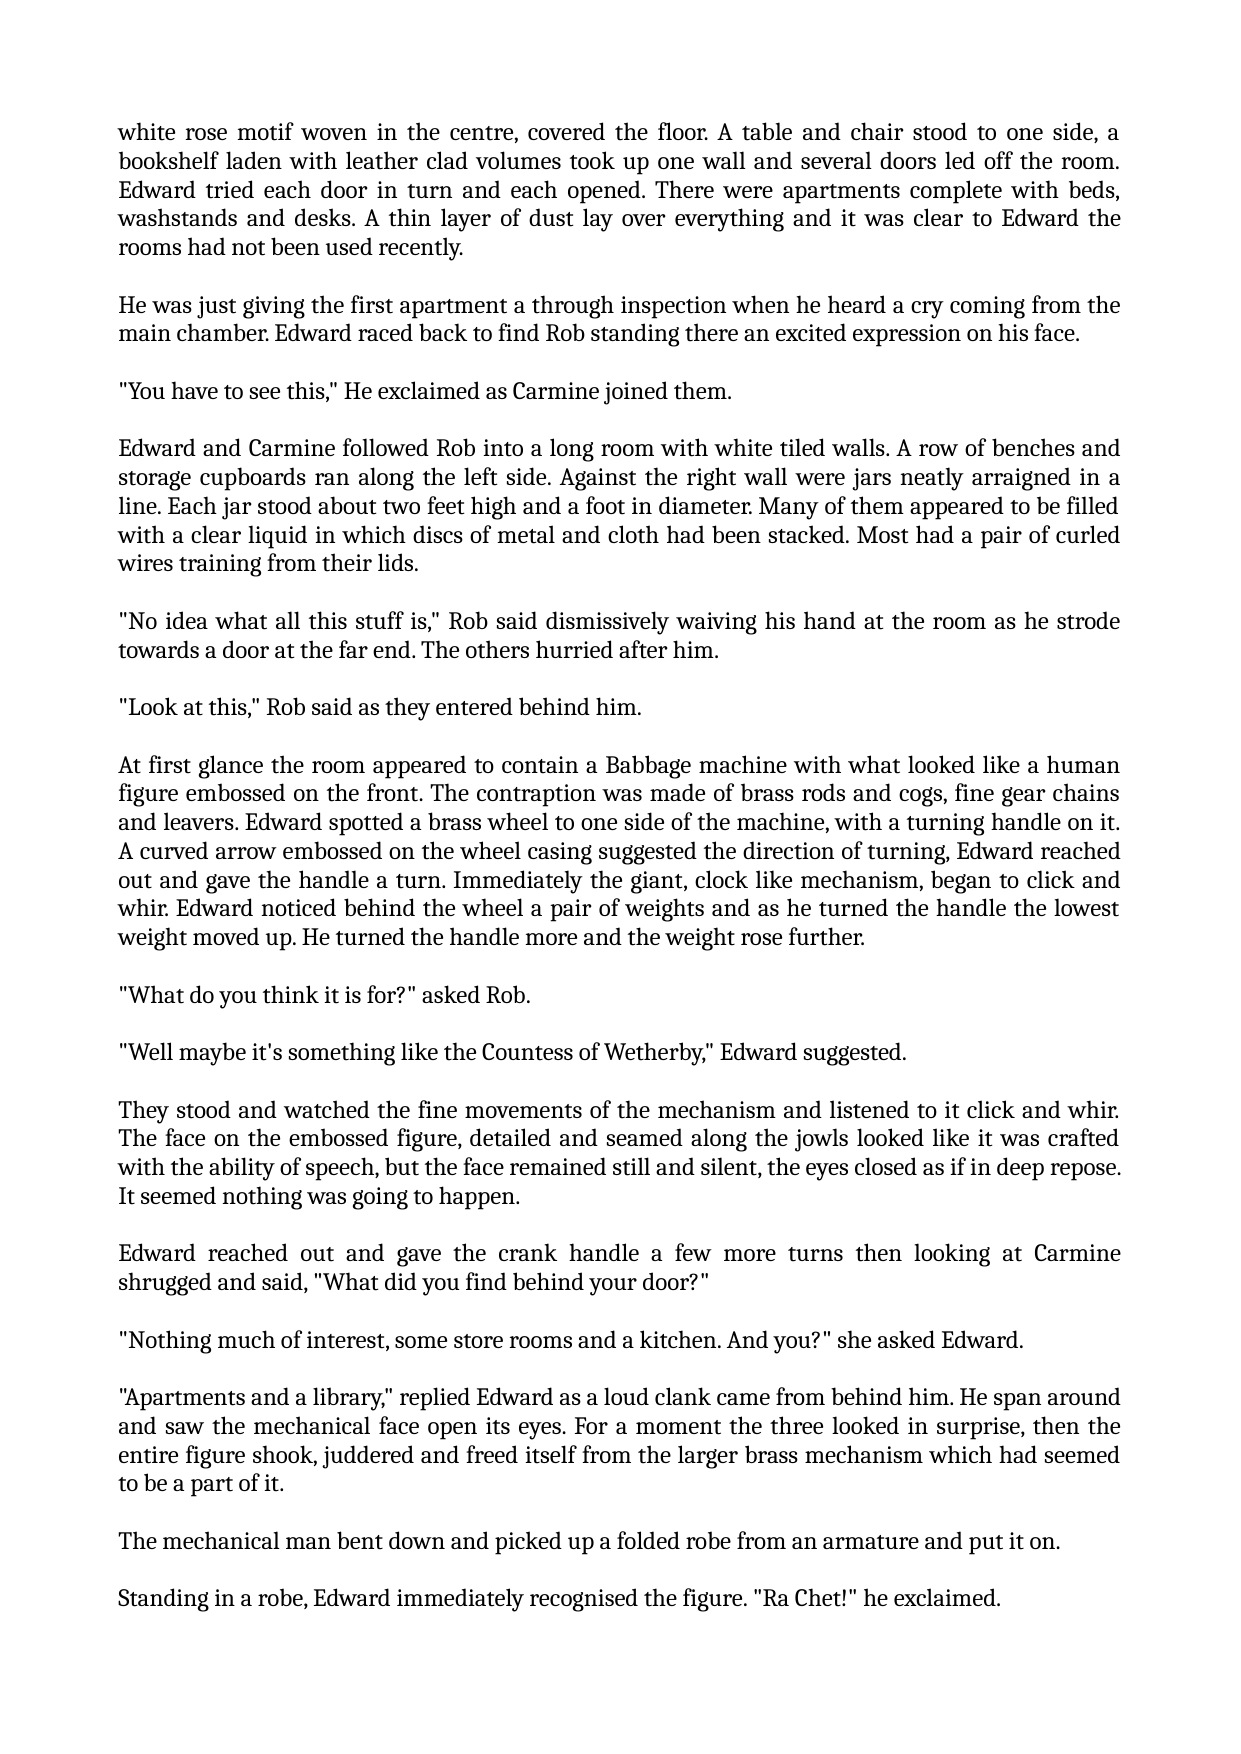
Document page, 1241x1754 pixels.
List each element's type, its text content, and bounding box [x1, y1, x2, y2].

text Edward reached out and gave the crank handle a few more turns then looking at Carmine shrugged and said, "What did you find behind your door?" [118, 1239, 1122, 1297]
text "Well maybe it's something like the Countess of Wetherby," Edward suggested. [118, 1038, 1122, 1067]
text He was just giving the first apartment a through inspection when he heard a cry coming from the main chamber. Edward raced back to find Rob standing there an excited expression on his face. [118, 291, 1122, 348]
text "No idea what all this stuff is," Rob said dismissively waiving his hand at the room as he strode towards a door at the far end. The others hurried after him. [118, 607, 1122, 664]
text Standing in a robe, Edward immediately recognised the figure. "Ra Chet!" he exclaimed. [118, 1584, 1122, 1613]
text At first glance the room appeared to contain a Babbage machine with what looked like a human figure embossed on the front. The contraption was made of brass rods and cogs, fine gear chains and leavers. Edward spotted a brass wheel to one side of the machine, with a turning handle on it. A curved arrow embossed on the wheel casing suggested the direction of turning, Edward reached out and gave the handle a turn. Immediately the giant, clock like mechanism, began to click and whir. Edward noticed behind the wheel a pair of weights and as he turned the handle the lowest weight moved up. He turned the handle more and the weight rose further. [118, 751, 1122, 952]
text They stood and watched the fine movements of the mechanism and listened to it click and whir. The face on the embossed figure, detailed and seamed along the jowls looked like it was crafted with the ability of speech, but the face remained still and silent, the eyes closed as if in deep repose. It seemed nothing was going to happen. [118, 1096, 1122, 1211]
text Edward and Carmine followed Rob into a long room with white tiled walls. A row of benches and storage cupboards ran along the left side. Against the right wall were jars neatly arraigned in a line. Each jar stood about two feet high and a foot in diameter. Many of them appeared to be filled with a clear liquid in which discs of metal and cloth had been stacked. Most had a pair of curled wires training from their lids. [118, 434, 1122, 578]
text "Look at this," Rob said as they entered behind him. [118, 693, 1122, 722]
text The mechanical man bent down and picked up a folded robe from an armature and put it on. [118, 1527, 1122, 1556]
text "You have to see this," He exclaimed as Carmine joined them. [118, 377, 1122, 406]
text "Apartments and a library," replied Edward as a loud clank came from behind him. He span around and saw the mechanical face open its eyes. For a moment the three looked in surprise, then the entire figure shook, juddered and freed itself from the larger brass mechanism which had seemed to be a part of it. [118, 1383, 1122, 1498]
text "Nothing much of interest, some store rooms and a kitchen. And you?" she asked Edward. [118, 1326, 1122, 1354]
text "What do you think it is for?" asked Rob. [118, 981, 1122, 1009]
text white rose motif woven in the centre, covered the floor. A table and chair stood to one side, a bookshelf laden with leather clad volumes took up one wall and several doors led off the room. Edward tried each door in turn and each opened. There were apartments complete with beds, washstands and desks. A thin layer of dust lay over everything and it was clear to Edward the rooms had not been used recently. [118, 118, 1122, 262]
